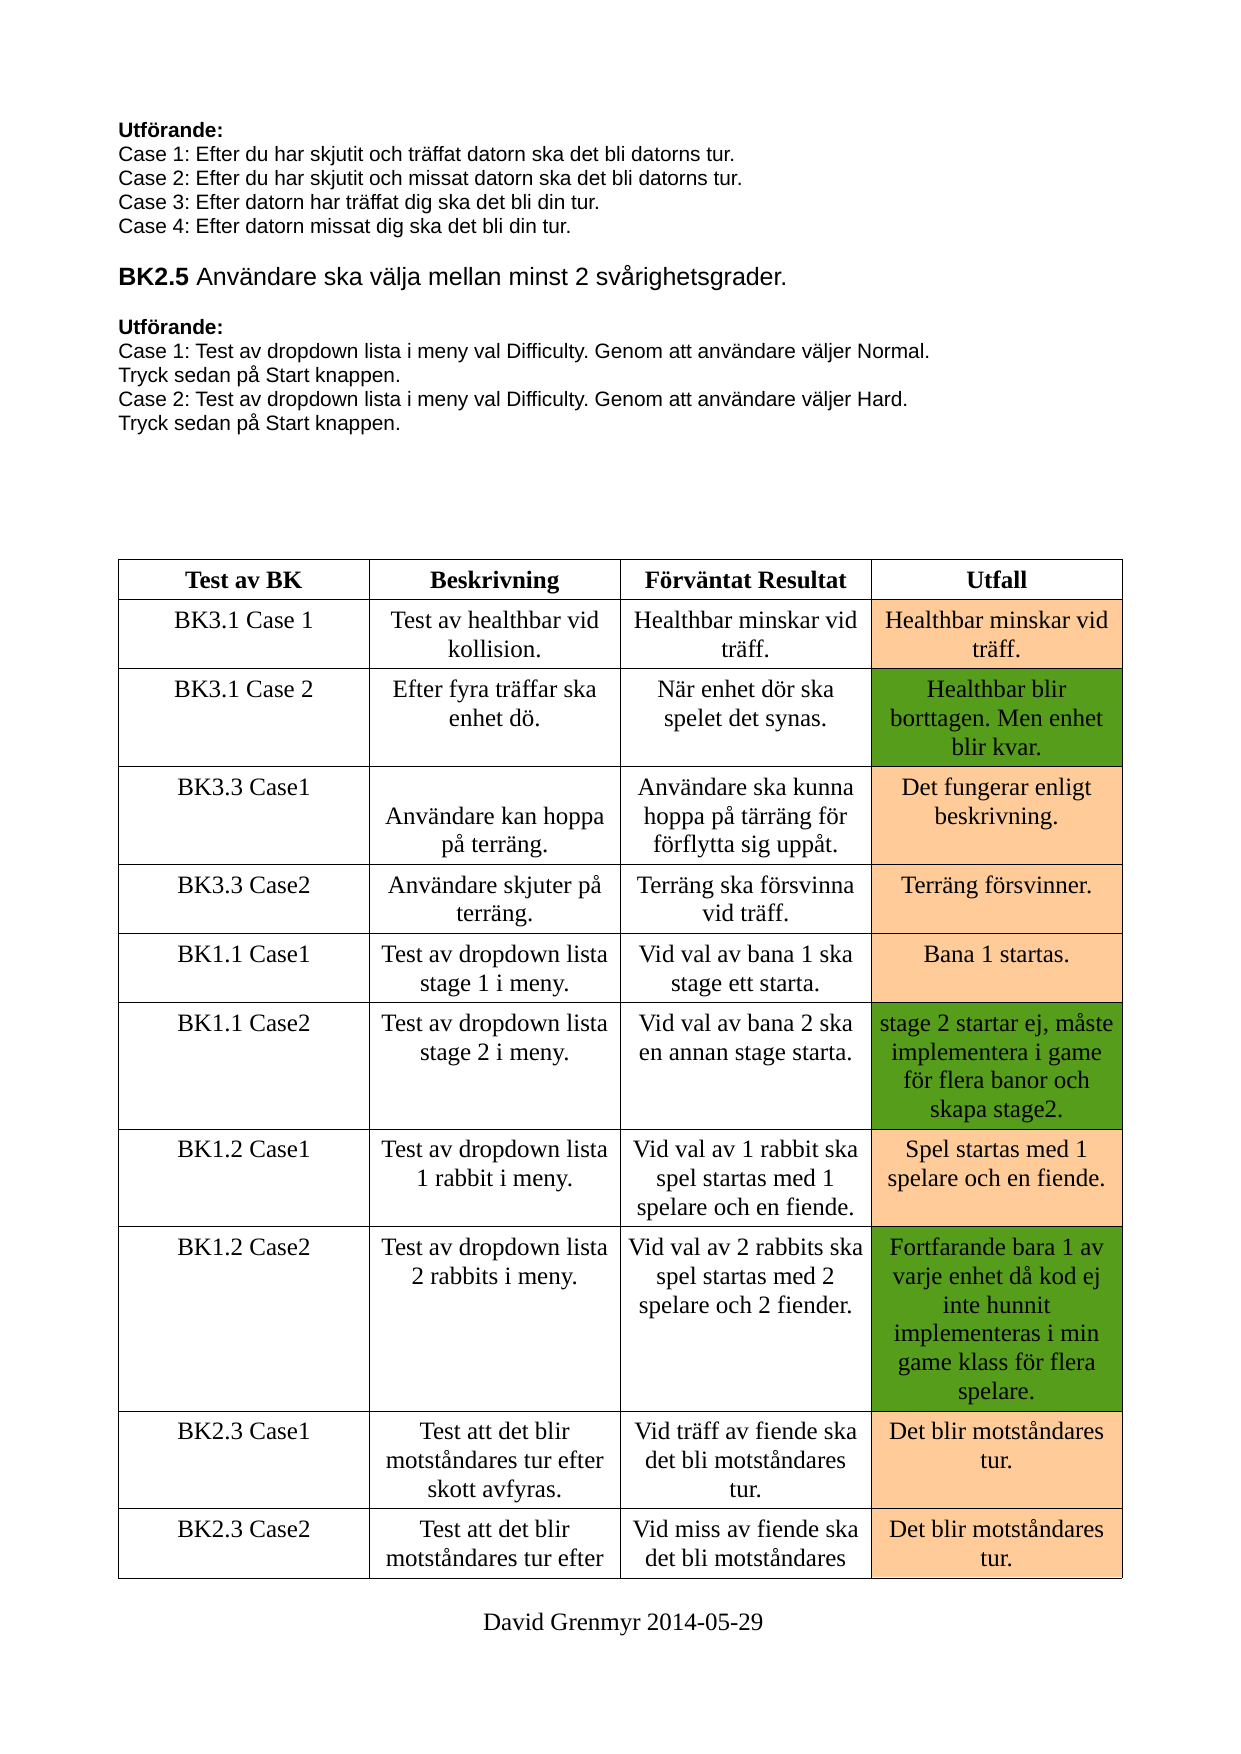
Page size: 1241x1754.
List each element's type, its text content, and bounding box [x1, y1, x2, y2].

table_cell Test att det blir motståndares tur efter skott avfyras. [370, 1412, 620, 1508]
table_cell Test av dropdown lista 1 rabbit i meny. [370, 1130, 620, 1226]
text Case 2: Efter du har skjutit och missat datorn ska det bli datorns tur. [118, 166, 1122, 190]
table_cell Användare ska kunna hoppa på tärräng för förflytta sig uppåt. [621, 767, 871, 864]
table_cell BK3.3 Case1 [119, 767, 369, 864]
table_cell Användare kan hoppa på terräng. [370, 767, 620, 864]
table_cell Vid miss av fiende ska det bli motståndares [621, 1509, 871, 1577]
table_cell Vid val av bana 2 ska en annan stage starta. [621, 1003, 871, 1129]
text Case 2: Test av dropdown lista i meny val Difficulty. Genom att användare väljer Hard. [118, 386, 1122, 410]
table_cell BK1.2 Case2 [119, 1227, 369, 1411]
table_cell Healthbar blir borttagen. Men enhet blir kvar. [872, 669, 1122, 766]
table_cell Terräng försvinner. [872, 865, 1122, 933]
text Case 4: Efter datorn missat dig ska det bli din tur. [118, 214, 1122, 238]
table_header Förväntat Resultat [621, 560, 871, 599]
text BK2.5 Användare ska välja mellan minst 2 svårighetsgrader. [118, 262, 1122, 291]
text Case 1: Test av dropdown lista i meny val Difficulty. Genom att användare väljer Normal. [118, 338, 1122, 362]
table_cell Healthbar minskar vid träff. [621, 600, 871, 668]
table_cell Användare skjuter på terräng. [370, 865, 620, 933]
table_cell BK3.1 Case 2 [119, 669, 369, 766]
table_cell När enhet dör ska spelet det synas. [621, 669, 871, 766]
table_cell BK3.3 Case2 [119, 865, 369, 933]
table_cell Test av dropdown lista stage 1 i meny. [370, 934, 620, 1002]
table_cell Spel startas med 1 spelare och en fiende. [872, 1130, 1122, 1226]
table_cell BK1.2 Case1 [119, 1130, 369, 1226]
table_cell Vid val av 1 rabbit ska spel startas med 1 spelare och en fiende. [621, 1130, 871, 1226]
table_cell BK1.1 Case1 [119, 934, 369, 1002]
text Case 3: Efter datorn har träffat dig ska det bli din tur. [118, 190, 1122, 214]
text Case 1: Efter du har skjutit och träffat datorn ska det bli datorns tur. [118, 142, 1122, 166]
text Tryck sedan på Start knappen. [118, 410, 1122, 434]
text Utförande: [118, 118, 1122, 142]
table_cell Det blir motståndares tur. [872, 1412, 1122, 1508]
text Utförande: [118, 314, 1122, 338]
table_cell Bana 1 startas. [872, 934, 1122, 1002]
table_cell BK2.3 Case1 [119, 1412, 369, 1508]
table_cell Test av healthbar vid kollision. [370, 600, 620, 668]
table_cell Det blir motståndares tur. [872, 1509, 1122, 1577]
table_cell Vid träff av fiende ska det bli motståndares tur. [621, 1412, 871, 1508]
table_cell Efter fyra träffar ska enhet dö. [370, 669, 620, 766]
table_cell Terräng ska försvinna vid träff. [621, 865, 871, 933]
table_cell BK2.3 Case2 [119, 1509, 369, 1577]
table_cell Vid val av bana 1 ska stage ett starta. [621, 934, 871, 1002]
table_cell Det fungerar enligt beskrivning. [872, 767, 1122, 864]
text Tryck sedan på Start knappen. [118, 362, 1122, 386]
table_cell stage 2 startar ej, måste implementera i game för flera banor och skapa stage2. [872, 1003, 1122, 1129]
table_cell Test av dropdown lista 2 rabbits i meny. [370, 1227, 620, 1411]
table_cell BK3.1 Case 1 [119, 600, 369, 668]
table_header Test av BK [119, 560, 369, 599]
table_header Beskrivning [370, 560, 620, 599]
table_cell Fortfarande bara 1 av varje enhet då kod ej inte hunnit implementeras i min game klass för flera spelare. [872, 1227, 1122, 1411]
table_cell Test att det blir motståndares tur efter [370, 1509, 620, 1577]
table_cell Vid val av 2 rabbits ska spel startas med 2 spelare och 2 fiender. [621, 1227, 871, 1411]
table_header Utfall [872, 560, 1122, 599]
table_cell Test av dropdown lista stage 2 i meny. [370, 1003, 620, 1129]
table_cell BK1.1 Case2 [119, 1003, 369, 1129]
table_cell Healthbar minskar vid träff. [872, 600, 1122, 668]
